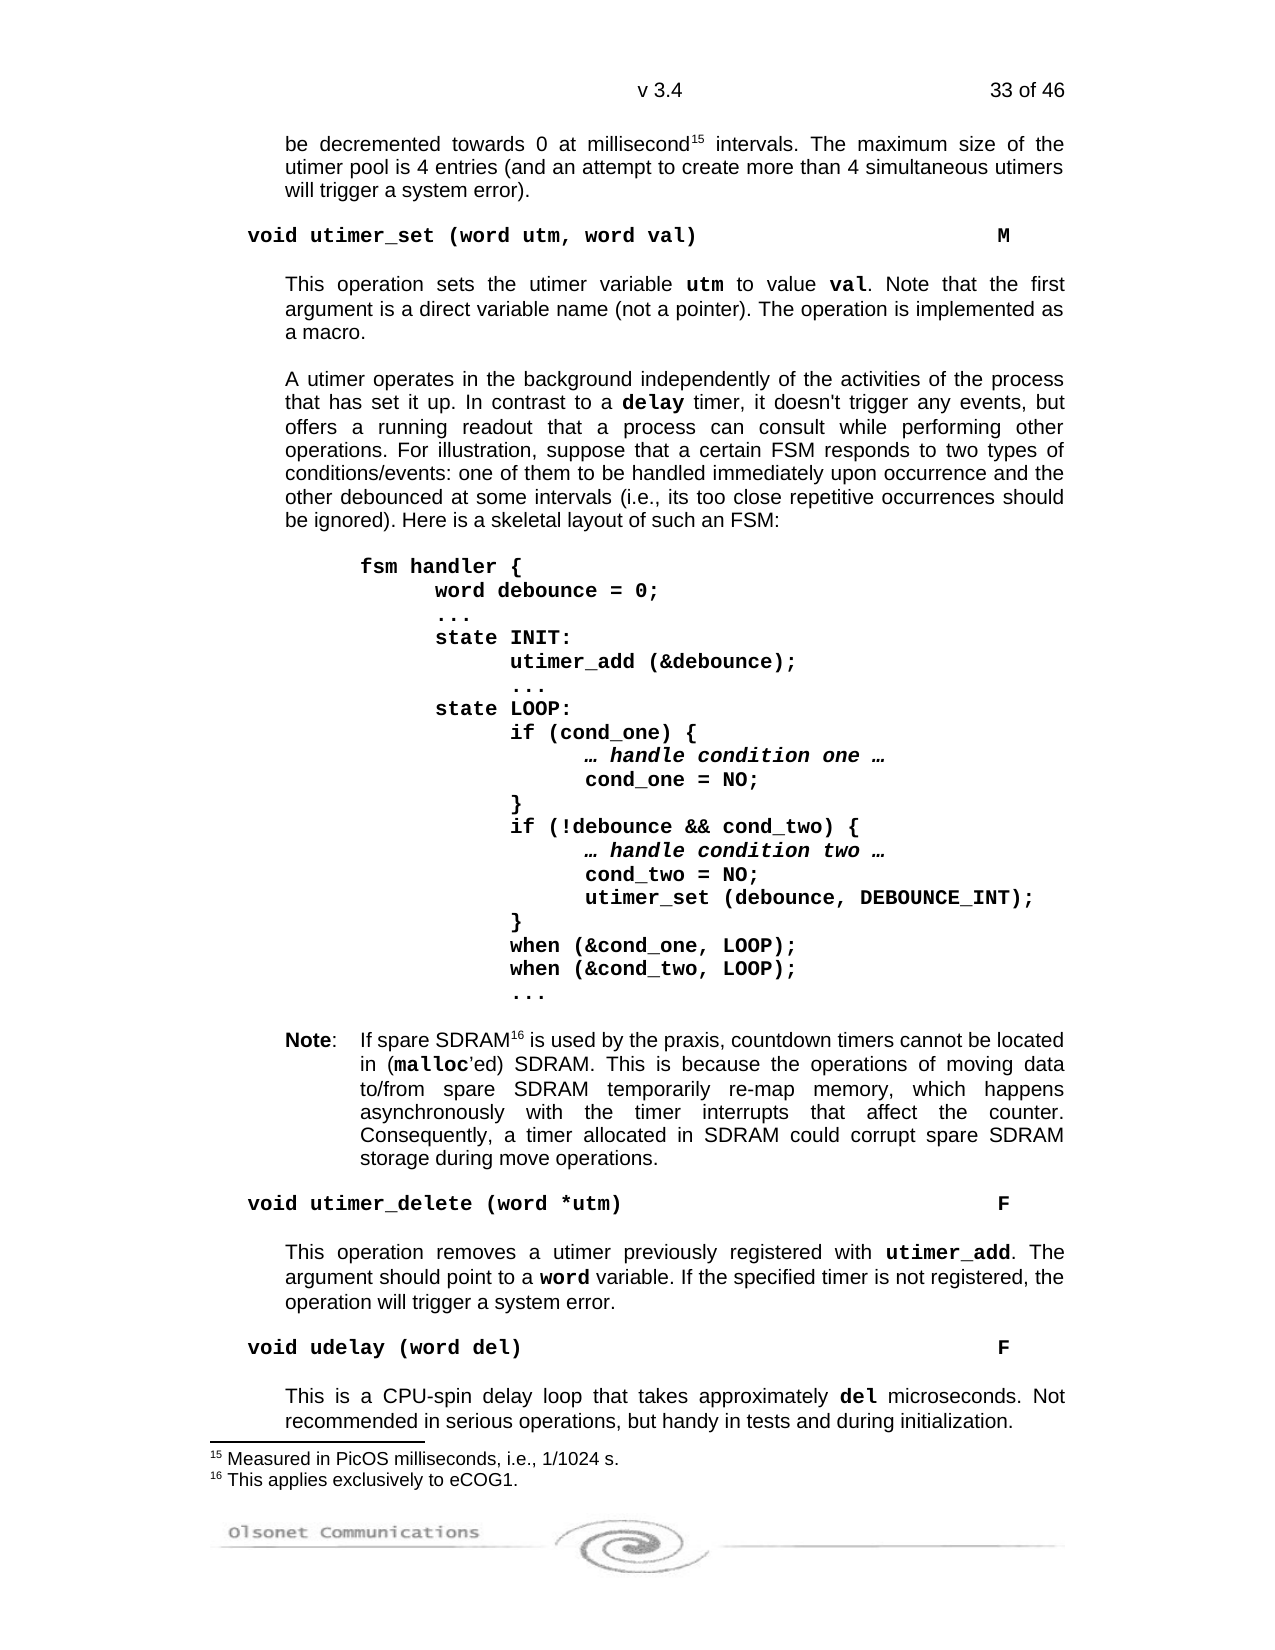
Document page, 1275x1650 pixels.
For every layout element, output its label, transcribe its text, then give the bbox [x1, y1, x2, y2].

text void utimer_delete (word *utm) F [247, 1193, 1065, 1217]
text when (&cond_two, LOOP); [285, 958, 1065, 982]
text This applies exclusively to eCOG1. [210, 1469, 1065, 1490]
text if (cond_one) { [285, 722, 1065, 746]
text state INIT: [285, 627, 1065, 651]
text … handle condition two … [285, 840, 1065, 864]
picture [210, 1504, 1065, 1596]
text word debounce = 0; [285, 580, 1065, 604]
text Note: If spare SDRAM is used by the praxis, countdown timers cannot be located in (malloc’ed) SDRAM. This is because the operations of moving data to/from spare SDRAM temporarily re-map memory, which happens asynchronously with the timer interrupts that affect the counter. Consequently, a timer allocated in SDRAM could corrupt spare SDRAM storage during move operations. [285, 1029, 1065, 1170]
text ... [285, 604, 1065, 627]
text … handle condition one … [285, 746, 1065, 769]
text void udelay (word del) F [247, 1337, 1065, 1361]
text be decremented towards 0 at millisecond intervals. The maximum size of the utimer pool is 4 entries (and an attempt to create more than 4 simultaneous utimers will trigger a system error). [285, 132, 1065, 202]
text A utimer operates in the background independently of the activities of the process that has set it up. In contrast to a delay timer, it doesn't trigger any events, but offers a running readout that a process can consult while performing other operations. For illustration, suppose that a certain FSM responds to two types of conditions/events: one of them to be handled immediately upon occurrence and the other debounced at some intervals (i.e., its too close repetitive occurrences should be ignored). Here is a skeletal layout of such an FSM: [285, 367, 1065, 532]
text cond_one = NO; [285, 769, 1065, 793]
text Measured in PicOS milliseconds, i.e., 1/1024 s. [210, 1448, 1065, 1469]
text This is a CPU-spin delay loop that takes approximately del microseconds. Not recommended in serious operations, but handy in tests and during initialization. [285, 1384, 1065, 1432]
text } [285, 793, 1065, 816]
text when (&cond_one, LOOP); [285, 935, 1065, 958]
text } [285, 911, 1065, 935]
text state LOOP: [285, 698, 1065, 722]
text utimer_add (&debounce); [285, 651, 1065, 674]
text ... [285, 982, 1065, 1006]
text void utimer_set (word utm, word val) M [247, 225, 1065, 249]
text ... [285, 674, 1065, 698]
text cond_two = NO; [285, 864, 1065, 887]
text This operation removes a utimer previously registered with utimer_add. The argument should point to a word variable. If the specified timer is not registered, the operation will trigger a system error. [285, 1241, 1065, 1314]
text fsm handler { [285, 555, 1065, 580]
text This operation sets the utimer variable utm to value val. Note that the first argument is a direct variable name (not a pointer). The operation is implemented as a macro. [285, 272, 1065, 344]
text if (!debounce && cond_two) { [285, 816, 1065, 840]
text utimer_set (debounce, DEBOUNCE_INT); [285, 887, 1065, 911]
